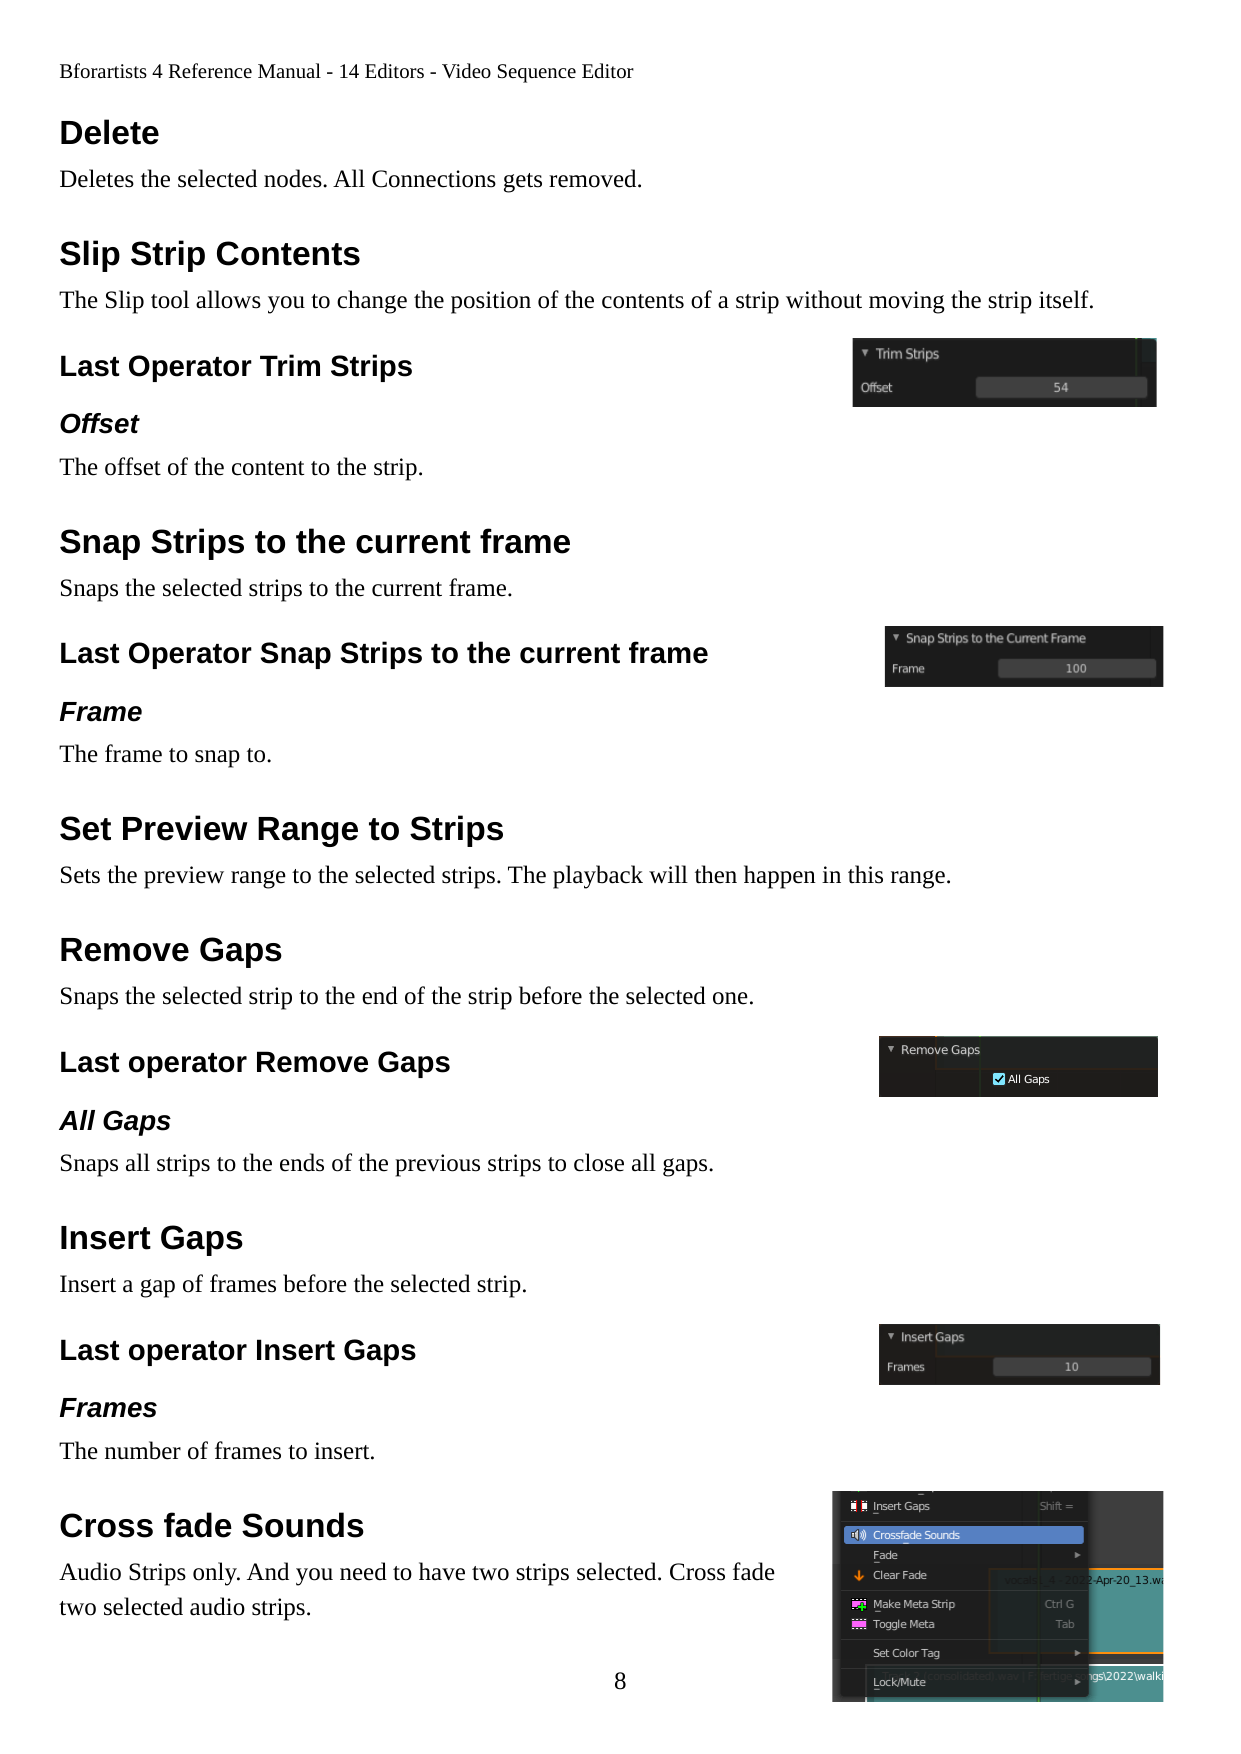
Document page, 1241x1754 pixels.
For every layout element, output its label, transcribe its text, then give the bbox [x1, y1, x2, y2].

subtitle Frame [59, 695, 1181, 727]
text Snaps the selected strip to the end of the strip before the selected one. [59, 981, 1181, 1010]
subtitle Offset [59, 407, 1181, 439]
picture [832, 1491, 1164, 1702]
text The offset of the content to the strip. [59, 452, 1181, 480]
text The frame to snap to. [59, 739, 1181, 768]
subtitle [1164, 1506, 1181, 1544]
subtitle Last operator Remove Gaps [59, 1045, 879, 1079]
subtitle Last Operator Trim Strips [59, 348, 852, 382]
subtitle Slip Strip Contents [59, 234, 1181, 272]
subtitle Remove Gaps [59, 930, 1181, 969]
subtitle Frames [59, 1392, 1181, 1423]
subtitle Last Operator Snap Strips to the current frame [59, 636, 884, 670]
picture [852, 338, 1157, 407]
text Audio Strips only. And you need to have two strips selected. Cross fade two selected audio strips. [59, 1557, 832, 1620]
subtitle Snap Strips to the current frame [59, 521, 1181, 560]
text Deletes the selected nodes. All Connections gets removed. [59, 164, 1181, 192]
subtitle [1161, 1333, 1181, 1367]
text Sets the preview range to the selected strips. The playback will then happen in this range. [59, 860, 1181, 889]
subtitle Set Preview Range to Strips [59, 809, 1181, 848]
text Snaps the selected strips to the current frame. [59, 573, 1181, 601]
text Insert a gap of frames before the selected strip. [59, 1269, 1181, 1298]
subtitle Cross fade Sounds [59, 1506, 832, 1544]
subtitle [1158, 1045, 1181, 1079]
text Snaps all strips to the ends of the previous strips to close all gaps. [59, 1148, 1181, 1177]
picture [879, 1324, 1161, 1385]
subtitle Last operator Insert Gaps [59, 1333, 879, 1367]
text The Slip tool allows you to change the position of the contents of a strip without moving the strip itself. [59, 285, 1181, 313]
text The number of frames to insert. [59, 1436, 1181, 1465]
subtitle [1157, 348, 1181, 382]
subtitle Delete [59, 113, 1181, 151]
subtitle Insert Gaps [59, 1218, 1181, 1257]
subtitle All Gaps [59, 1104, 1181, 1136]
picture [884, 626, 1164, 687]
picture [879, 1036, 1158, 1097]
